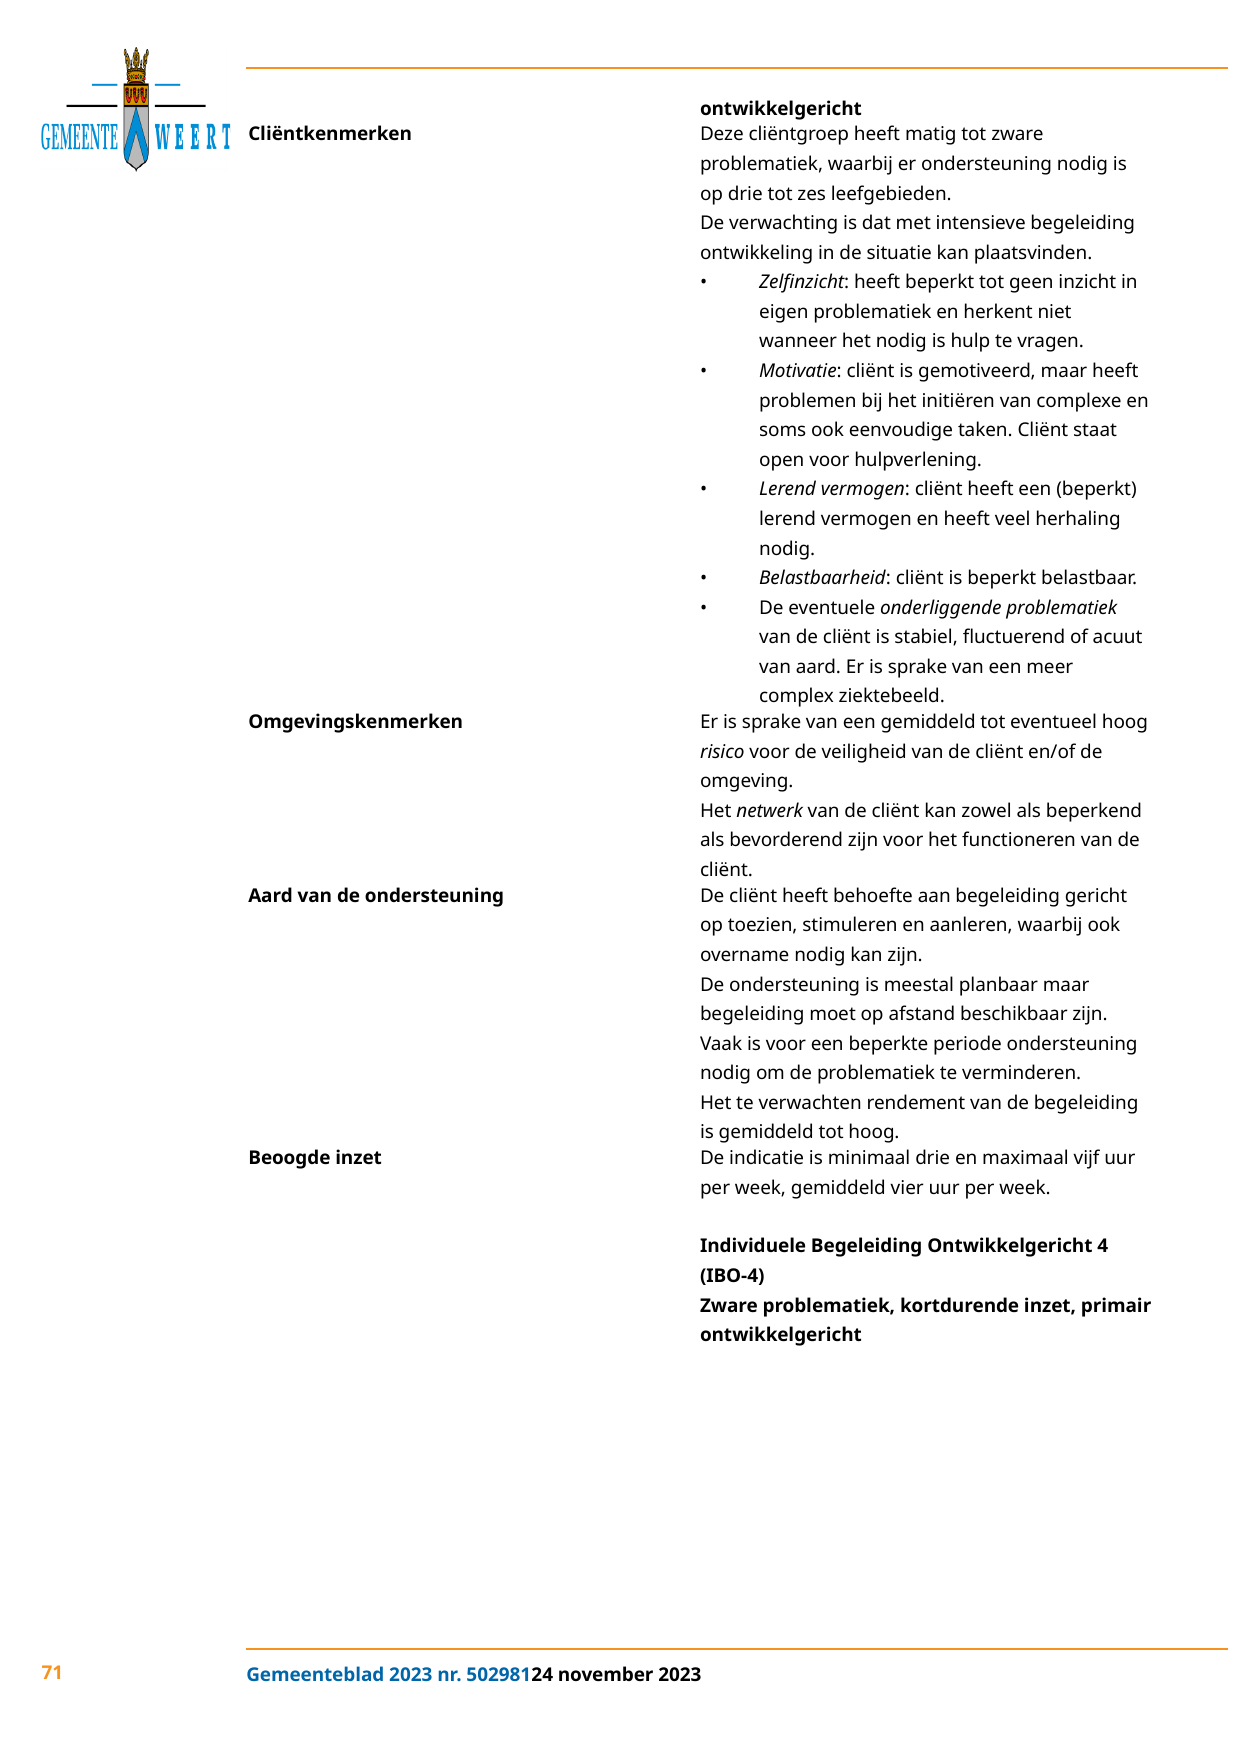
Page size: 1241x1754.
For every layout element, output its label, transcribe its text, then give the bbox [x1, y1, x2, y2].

table_header [248, 95, 700, 121]
table_cell Beoogde inzet [248, 1144, 700, 1200]
table_cell Deze cliëntgroep heeft matig tot zware problematiek, waarbij er ondersteuning nodig is op drie tot zes leefgebieden. De verwachting is dat met intensieve begeleiding ontwikkeling in de situatie kan plaatsvinden. Zelfinzicht: heeft beperkt tot geen inzicht in eigen problematiek en herkent niet wanneer het nodig is hulp te vragen. Motivatie: cliënt is gemotiveerd, maar heeft problemen bij het initiëren van complexe en soms ook eenvoudige taken. Cliënt staat open voor hulpverlening. Lerend vermogen: cliënt heeft een (beperkt) lerend vermogen en heeft veel herhaling nodig. Belastbaarheid: cliënt is beperkt belastbaar. De eventuele onderliggende problematiek van de cliënt is stabiel, fluctuerend of acuut van aard. Er is sprake van een meer complex ziektebeeld. [700, 121, 1152, 708]
table_cell Aard van de ondersteuning [248, 882, 700, 1144]
table_header ontwikkelgericht [700, 95, 1152, 121]
table_cell Er is sprake van een gemiddeld tot eventueel hoog risico voor de veiligheid van de cliënt en/of de omgeving. Het netwerk van de cliënt kan zowel als beperkend als bevorderend zijn voor het functioneren van de cliënt. [700, 708, 1152, 882]
table_cell Cliëntkenmerken [248, 121, 700, 708]
table_header [248, 1233, 700, 1347]
table_header Individuele Begeleiding Ontwikkelgericht 4 (IBO-4) Zware problematiek, kortdurende inzet, primair ontwikkelgericht [700, 1233, 1152, 1347]
table_cell Omgevingskenmerken [248, 708, 700, 882]
picture [41, 47, 231, 172]
table_cell De indicatie is minimaal drie en maximaal vijf uur per week, gemiddeld vier uur per week. [700, 1144, 1152, 1200]
table_cell De cliënt heeft behoefte aan begeleiding gericht op toezien, stimuleren en aanleren, waarbij ook overname nodig kan zijn. De ondersteuning is meestal planbaar maar begeleiding moet op afstand beschikbaar zijn. Vaak is voor een beperkte periode ondersteuning nodig om de problematiek te verminderen. Het te verwachten rendement van de begeleiding is gemiddeld tot hoog. [700, 882, 1152, 1144]
